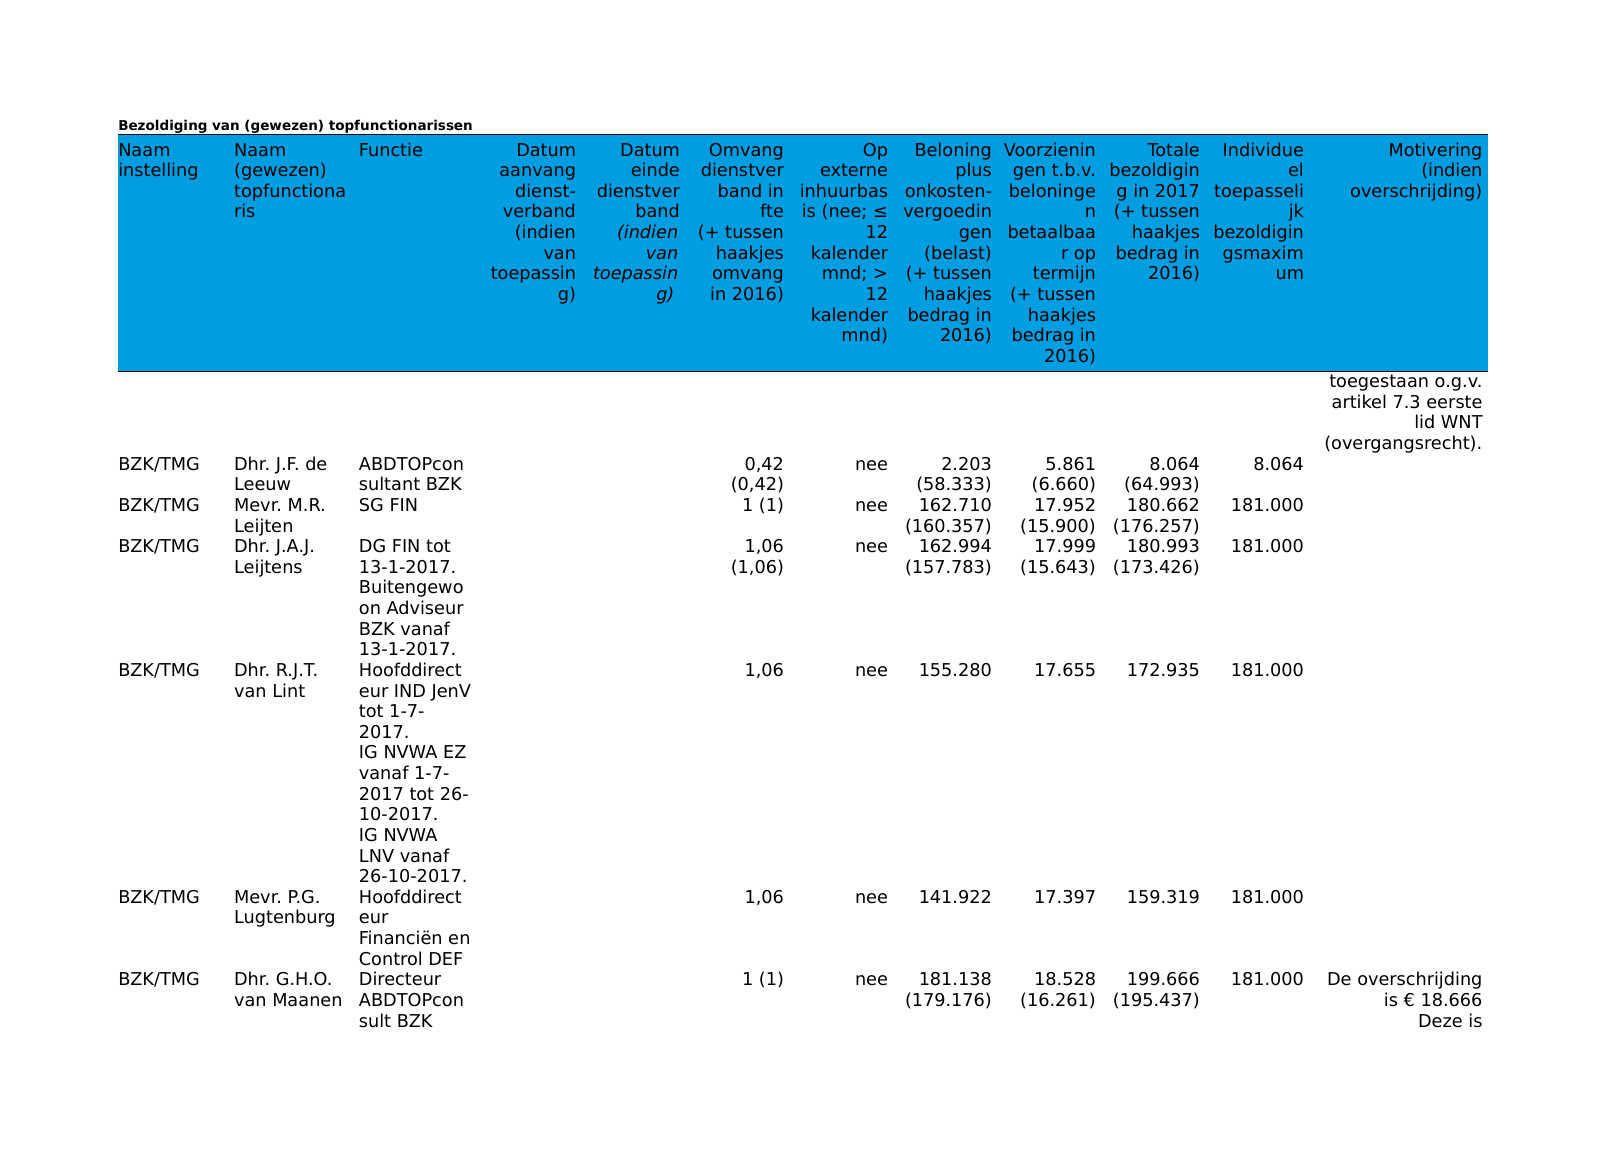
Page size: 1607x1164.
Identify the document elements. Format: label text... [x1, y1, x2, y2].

table_cell [1310, 660, 1488, 887]
table_header Bezoldiging van (gewezen) topfunctionarissen [118, 118, 1488, 134]
table_cell Omvang dienstverband in fte (+ tussen haakjes omvang in 2016) [686, 135, 789, 371]
table_cell 162.994 (157.783) [894, 536, 998, 660]
table_cell 181.000 [1206, 887, 1309, 969]
table_cell [582, 660, 686, 887]
table_cell Hoofddirecteur Financiën en Control DEF [353, 887, 478, 969]
table_cell 180.993 (173.426) [1102, 536, 1206, 660]
table_cell 17.655 [998, 660, 1102, 887]
table_cell 181.000 [1206, 495, 1309, 536]
table_cell 199.666 (195.437) [1102, 969, 1206, 1031]
table_cell 159.319 [1102, 887, 1206, 969]
table_cell [582, 495, 686, 536]
table_cell 5.861 (6.660) [998, 454, 1102, 495]
table_cell BZK/TMG [118, 887, 228, 969]
table_cell BZK/TMG [118, 660, 228, 887]
table_cell 0,42 (0,42) [686, 454, 789, 495]
table_cell SG FIN [353, 495, 478, 536]
table_cell Voorzieningen t.b.v. beloningen betaalbaar op termijn (+ tussen haakjes bedrag in 2016) [998, 135, 1102, 371]
table_cell [686, 372, 789, 454]
table_cell 155.280 [894, 660, 998, 887]
table_cell ABDTOPconsultant BZK [353, 454, 478, 495]
table_cell Totale bezoldiging in 2017 (+ tussen haakjes bedrag in 2016) [1102, 135, 1206, 371]
table_cell Individueel toepasselijk bezoldigingsmaximum [1206, 135, 1309, 371]
table_cell [118, 372, 228, 454]
table_cell 17.999 (15.643) [998, 536, 1102, 660]
table_cell 18.528 (16.261) [998, 969, 1102, 1031]
table_cell 181.000 [1206, 536, 1309, 660]
table_cell 1,06 (1,06) [686, 536, 789, 660]
table_cell [1206, 372, 1309, 454]
table_cell [1310, 887, 1488, 969]
table_cell Hoofddirecteur IND JenV tot 1-7-2017. IG NVWA EZ vanaf 1-7-2017 tot 26-10-2017. IG NVWA LNV vanaf 26-10-2017. [353, 660, 478, 887]
table_cell 1,06 [686, 887, 789, 969]
table_cell nee [790, 454, 894, 495]
table_cell Datum aanvang dienst-verband (indien van toepassing) [478, 135, 582, 371]
table_cell 8.064 [1206, 454, 1309, 495]
table_cell BZK/TMG [118, 536, 228, 660]
table_cell [478, 372, 582, 454]
table_cell Datum einde dienstverband (indien van toepassing) [582, 135, 686, 371]
table_cell nee [790, 969, 894, 1031]
table_cell 1 (1) [686, 495, 789, 536]
table_cell 17.397 [998, 887, 1102, 969]
table_cell DG FIN tot 13-1-2017. Buitengewoon Adviseur BZK vanaf 13-1-2017. [353, 536, 478, 660]
table_cell Dhr. J.F. de Leeuw [228, 454, 353, 495]
table_cell De overschrijding is € 18.666 Deze is [1310, 969, 1488, 1031]
table_cell [582, 372, 686, 454]
table_cell [478, 495, 582, 536]
table_cell [353, 372, 478, 454]
table_cell nee [790, 495, 894, 536]
table_cell Dhr. G.H.O. van Maanen [228, 969, 353, 1031]
table_cell [582, 454, 686, 495]
table_cell [478, 536, 582, 660]
table_cell [582, 887, 686, 969]
table_cell BZK/TMG [118, 495, 228, 536]
table_cell [582, 536, 686, 660]
table_cell Naam instelling [118, 135, 228, 371]
table_cell Motivering (indien overschrijding) [1310, 135, 1488, 371]
table_cell Dhr. J.A.J. Leijtens [228, 536, 353, 660]
table_cell [478, 454, 582, 495]
table_cell Mevr. P.G. Lugtenburg [228, 887, 353, 969]
table_cell Mevr. M.R. Leijten [228, 495, 353, 536]
table_cell nee [790, 660, 894, 887]
table_cell [582, 969, 686, 1031]
table_cell [1310, 454, 1488, 495]
table_cell Op externe inhuurbasis (nee; ≤ 12 kalendermnd; > 12 kalendermnd) [790, 135, 894, 371]
table_cell Naam (gewezen) topfunctionaris [228, 135, 353, 371]
table_cell [228, 372, 353, 454]
table_cell toegestaan o.g.v. artikel 7.3 eerste lid WNT (overgangsrecht). [1310, 372, 1488, 454]
table_cell Directeur ABDTOPconsult BZK [353, 969, 478, 1031]
table_cell 17.952 (15.900) [998, 495, 1102, 536]
table_cell [790, 372, 894, 454]
table_cell 1 (1) [686, 969, 789, 1031]
table_cell 162.710 (160.357) [894, 495, 998, 536]
table_cell 2.203 (58.333) [894, 454, 998, 495]
table_cell [478, 887, 582, 969]
table_cell [894, 372, 998, 454]
table_cell 181.138 (179.176) [894, 969, 998, 1031]
table_cell BZK/TMG [118, 969, 228, 1031]
table_cell BZK/TMG [118, 454, 228, 495]
table_cell [1102, 372, 1206, 454]
table_cell [1310, 495, 1488, 536]
table_cell Dhr. R.J.T. van Lint [228, 660, 353, 887]
table_cell [478, 969, 582, 1031]
table_cell nee [790, 536, 894, 660]
table_cell 8.064 (64.993) [1102, 454, 1206, 495]
table_cell 172.935 [1102, 660, 1206, 887]
table_cell 181.000 [1206, 660, 1309, 887]
table_cell nee [790, 887, 894, 969]
table_cell 1,06 [686, 660, 789, 887]
table_cell [998, 372, 1102, 454]
table_cell Beloning plus onkosten-vergoedingen (belast) (+ tussen haakjes bedrag in 2016) [894, 135, 998, 371]
table_cell [478, 660, 582, 887]
table_cell 180.662 (176.257) [1102, 495, 1206, 536]
table_cell 181.000 [1206, 969, 1309, 1031]
table_cell [1310, 536, 1488, 660]
table_cell Functie [353, 135, 478, 371]
table_cell 141.922 [894, 887, 998, 969]
